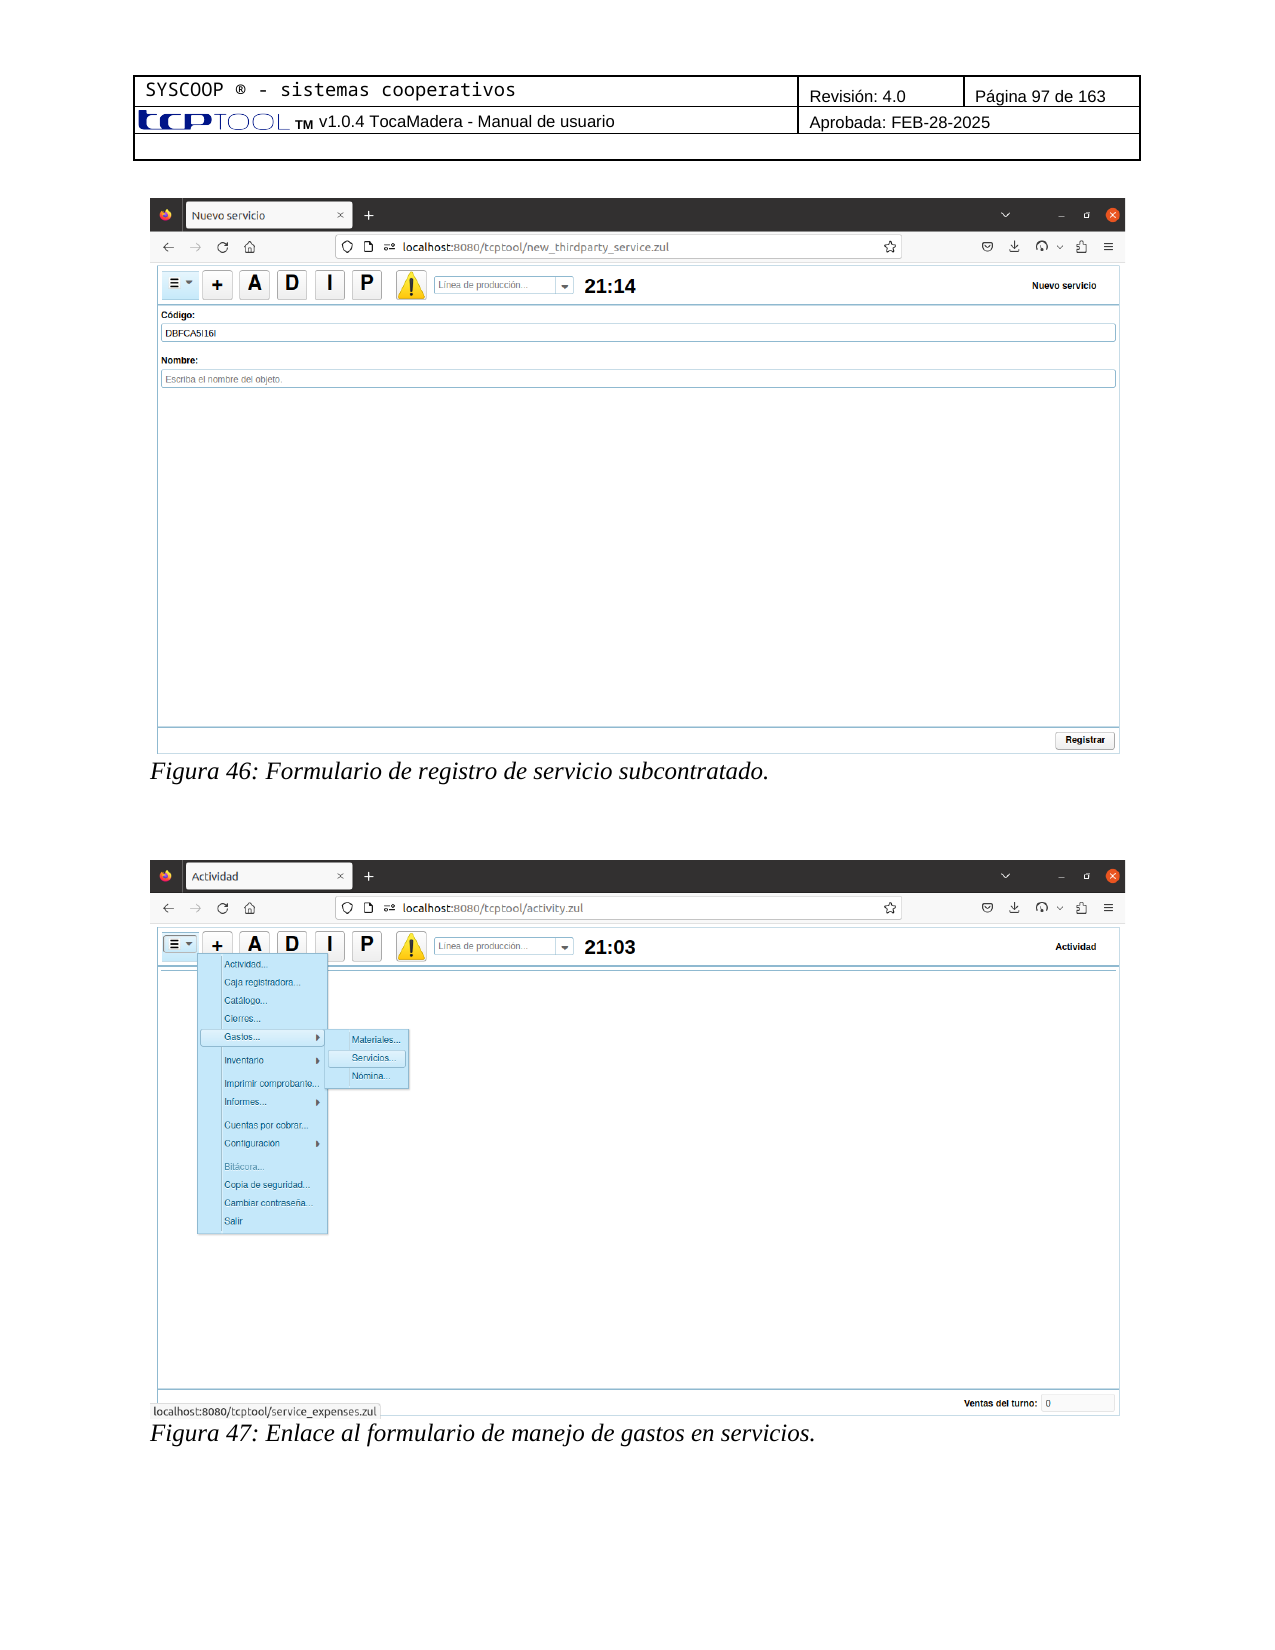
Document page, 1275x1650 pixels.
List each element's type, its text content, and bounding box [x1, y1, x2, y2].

picture [150, 198, 1125, 757]
picture [138, 110, 290, 130]
text Figura 47: Enlace al formulario de manejo de gastos en servicios. [150, 1419, 1125, 1447]
text Figura 46: Formulario de registro de servicio subcontratado. [150, 757, 1125, 785]
picture [150, 860, 1125, 1419]
